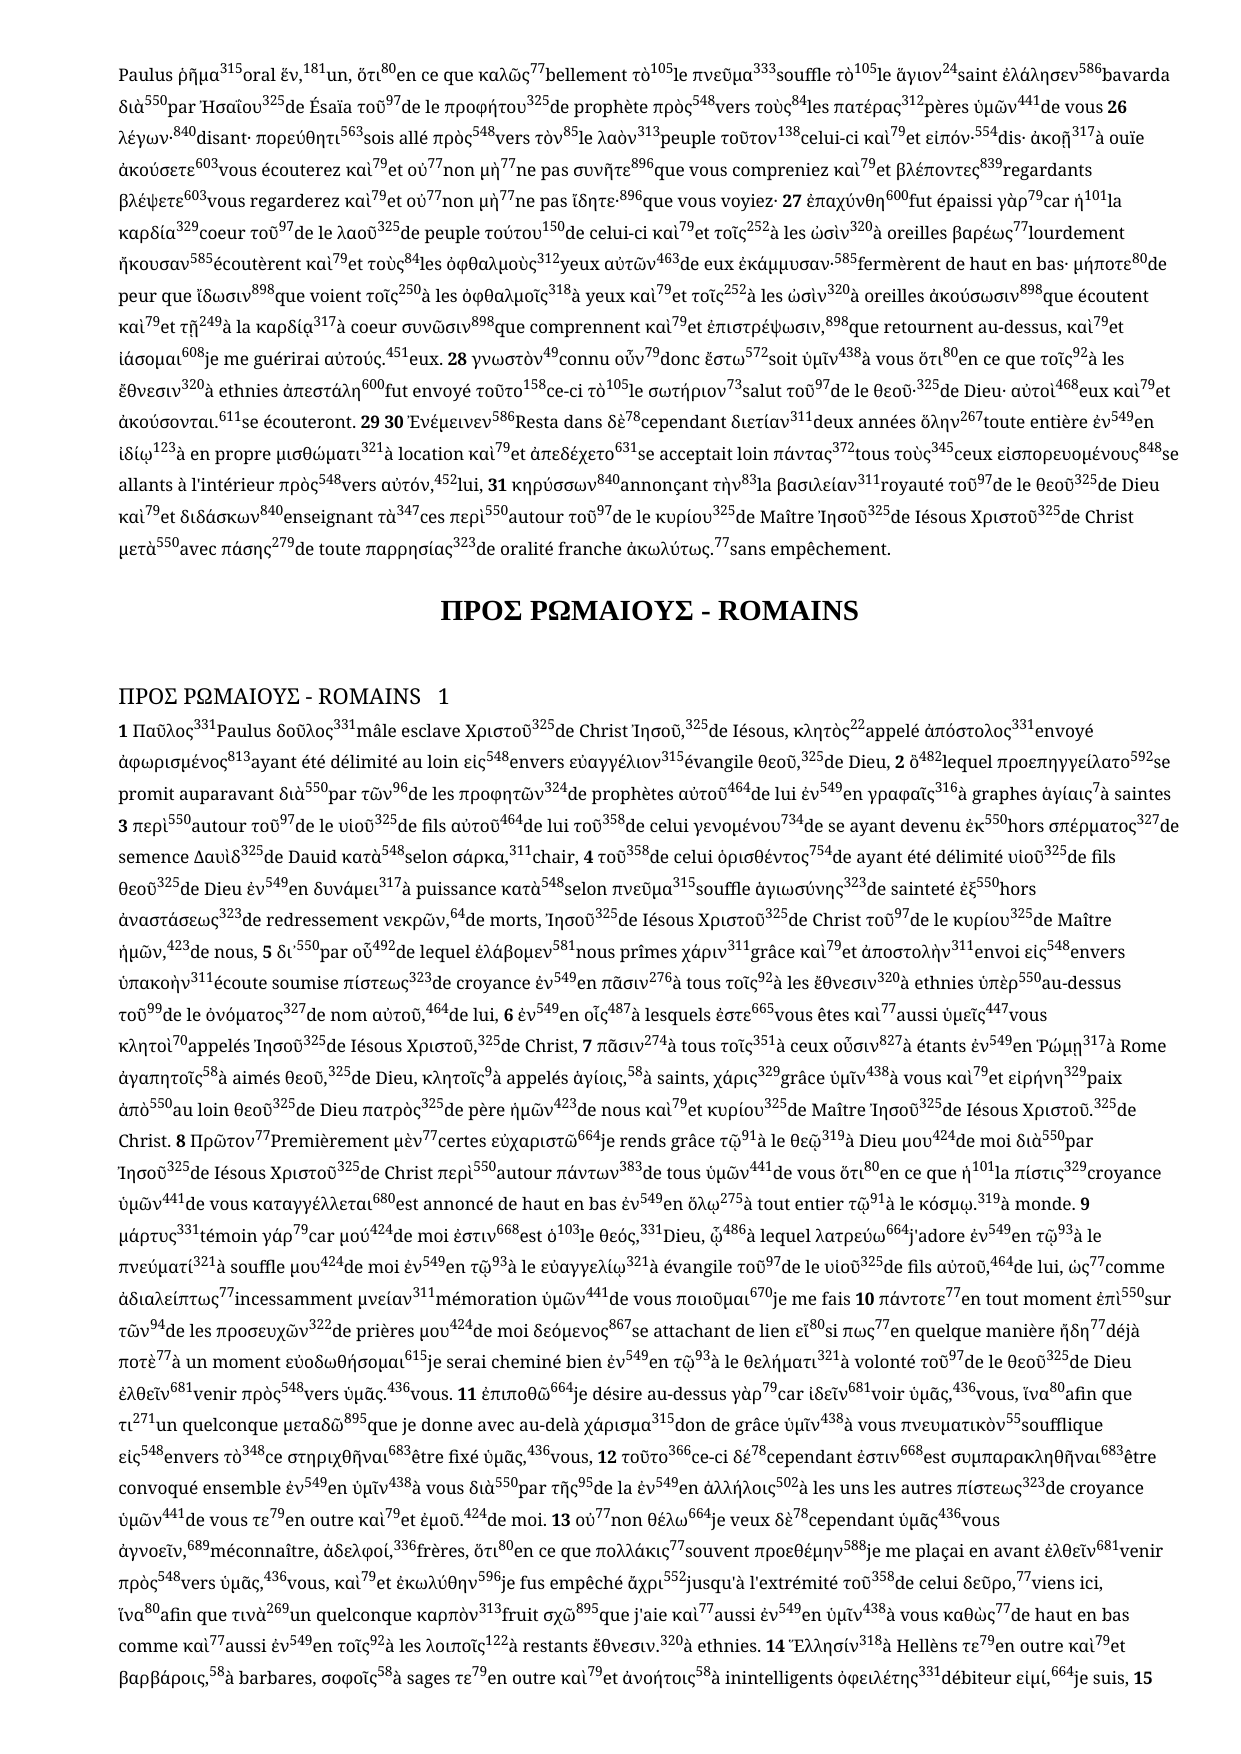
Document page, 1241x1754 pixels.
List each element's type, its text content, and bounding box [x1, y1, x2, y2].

text 1 Καὶ79Et διασωθέντες759ayants étés sauvés complètement τότε77alors ἐπέγνωμεν581nous reconnûmes ὅτι80en ce que Μελίτη329Malte ἡ101la νῆσος329île καλεῖται.680est appelé. 2 οἵ102les τε79en outre βάρβαροι70barbares παρεῖχον624fournissaient οὐ77non τὴν83la τυχοῦσαν705ayante obtenue φιλανθρωπίαν311amitié de l'humain ἡμῖν,419à nous, ἅψαντες720ayants touchés γὰρ79car πυρὰν311grand feu προσελάβοντο591se prirent auprès πάντας268tous ἡμᾶς416nous διὰ548par le fait de τὸν85le ὑετὸν313pluie τὸν346celui ἐφεστῶτα770ayant présenté καὶ79et διὰ548par le fait de τὸ87le ψῦχος.315froid. 3 Συστρέψαντος716de Ayant tourné ensemble δὲ78cependant τοῦ97de le Παύλου325de Paulus φρυγάνων326de bois secs τι271un quelconque πλῆθος315multitude καὶ79et ἐπιθέντος716de ayant surposé ἐπὶ548sur τὴν83la πυράν,311grand feu, ἔχιδνα329vipère ἀπὸ550au loin τῆς95de la θέρμης323de chaleur ἐξελθοῦσα719ayante sortie καθῆψεν586attacha de haut en bas τῆς95de la χειρὸς323de main αὐτοῦ.464de lui. 4 ὡς80comme δὲ78cependant εἶδον585virent οἱ102les βάρβαροι70barbares κρεμάμενον851se suspendant τὸ87le θηρίον315bête sauvage ἐκ550hors τῆς95de la χειρὸς323de main αὐτοῦ,464de lui, πρὸς548vers ἀλλήλους501les uns les autres ἔλεγον·624disaient· πάντως77en tout cas φονεύς331meurtrier ἐστιν668est ὁ103le ἄνθρωπος331être humain οὗτος156celui-ci ὃν480lequel διασωθέντα744ayant été sauvé complètement ἐκ550hors τῆς95de la θαλάσσης323de mer ἡ101la δίκη329exécution en justice ζῆν689vivre οὐκ77non εἴασεν.586concéda. 5 ὁ469celui μὲν77certes οὖν79donc ἀποτινάξας721ayant secoué loin τὸ87le θηρίον315bête sauvage εἰς548envers τὸ87le πῦρ315feu ἔπαθεν586souffrit οὐδὲν271aucun κακόν,55malicieux, 6 οἱ468ceux δὲ78cependant προσεδόκων624attendaient αὐτὸν452lui μέλλειν689imminer πίμπρασθαι692être enflé en brûlure ἢ79ou καταπίπτειν689tomber de haut en bas ἄφνω77tout à coup νεκρόν.53mort. ἐπὶ548sur πολὺ375nombreux δὲ78cependant αὐτῶν463de eux προσδοκώντων833de attendants καὶ79et θεωρούντων833de observants μηδὲν375pas un ἄτοπον55déplacé εἰς548envers αὐτὸν452lui γινόμενον851se devenant μεταβαλόμενοι739se ayants jetés au-delà ἔλεγον624disaient αὐτὸν452lui εἶναι689être θεόν.313Dieu. 7 Ἐν549En δὲ78cependant τοῖς353à ces περὶ548autour τὸν85le τόπον313lieu ἐκεῖνον138celui-là ὑπῆρχεν625subsistait χωρία332emplacements τῷ91à le πρώτῳ59à premier τῆς95de la νήσου323de île ὀνόματι321à nom Ποπλίῳ,319à Publius, ὃς498lequel ἀναδεξάμενος740se ayant accepté de bas en haut ἡμᾶς416nous τρεῖς176trois ἡμέρας310journées φιλοφρόνως77en amitié d'émotion ἐξένισεν.586traita en étranger. 8 ἐγένετο592se devint δὲ78cependant τὸν85le πατέρα313père τοῦ97de le Ποπλίου325de Publius πυρετοῖς318à fièvres καὶ79et δυσεντερίῳ321à dysenterie συνεχόμενον875étant tenu ensemble κατακεῖσθαι,690se coucher de haut en bas, πρὸς548vers ὃν480lequel ὁ103le Παῦλος331Paulus εἰσελθὼν721ayant venu à l'intérieur καὶ79et προσευξάμενος740se ayant prié ἐπιθεὶς721ayant surposé τὰς82les χεῖρας310mains αὐτῷ458à lui ἰάσατο592se guérit αὐτόν.452lui. 9 τούτου360de ce-ci δὲ78cependant γενομένου736de se ayant devenu καὶ77aussi οἱ102les λοιποὶ389restants οἱ363ceux ἐν549en τῇ89à la νήσῳ317à île ἔχοντες839ayants ἀσθενείας310infirmités προσήρχοντο630se venaient vers καὶ79et ἐθεραπεύοντο,635étaient soigné, 10 οἳ497lesquels καὶ77aussi πολλαῖς272à nombreuses τιμαῖς316à valeurs ἐτίμησαν585valorisèrent ἡμᾶς416nous καὶ79et ἀναγομένοις879à étants conduits de bas en haut ἐπέθεντο591se surposèrent τὰ347ces πρὸς548vers τὰς242les χρείας.310besoins. 11 Μετὰ548Après δὲ78cependant τρεῖς178trois μῆνας312mois ἀνήχθημεν595nous fûmes conduit de bas en haut ἐν549en πλοίῳ321à navire παρακεχειμακότι775à ayant hiverné à côté ἐν549en τῇ89à la νήσῳ,317à île, Ἀλεξανδρίνῳ,12à Alexandrinus, παρασήμῳ38à marqué à côté Διοσκούροις.318à Dioscures. 12 καὶ79et καταχθέντες759ayants étés menés de haut en bas εἰς548envers Συρακούσας310Syracuse ἐπεμείναμεν581nous restâmes sur ἡμέρας310journées τρεῖς,176trois, 13 ὅθεν77d'où περιελόντες720ayants enlevés autour κατηντήσαμεν581nous atteignîmes à l'encontre εἰς548envers Ῥήγιον.315Regium. καὶ79et μετὰ548après μίαν177une ἡμέραν311journée ἐπιγενομένου734de se ayant arrivé sur νότου325de sud δευτεραῖοι70secondaires jours ἤλθομεν581nous vînmes εἰς548envers Ποτιόλους,312Puteoli, 14 οὗ77où εὑρόντες720ayants trouvés ἀδελφοὺς312frères παρεκλήθημεν595nous fûmes appelé à côté παρ᾽549à côté αὐτοῖς457à eux ἐπιμεῖναι681rester sur ἡμέρας310journées ἑπτά·176sept· καὶ79et οὕτως77ainsi εἰς548envers τὴν83la Ῥώμην311Rome ἤλθαμεν.581nous vînmes. 15 κἀκεῖθεν77et de là οἱ102les ἀδελφοὶ330frères ἀκούσαντες720ayants écoutés τὰ347ces περὶ550autour ἡμῶν423de nous ἦλθαν585vinrent εἰς548envers ἀπάντησιν311rencontre de loin ἡμῖν419à nous ἄχρι552jusqu'à l'extrémité Ἀππίου325de Appius φόρου327de Forum καὶ79et Τριῶν188de Trois ταβερνῶν,322de tavernes, οὓς479lesquels ἰδὼν721ayant vu ὁ103le Παῦλος331Paulus εὐχαριστήσας721ayant rendu grâce τῷ91à le θεῷ319à Dieu ἔλαβεν586prit θάρσος.315courage. 16 Ὅτε80Lorsque δὲ78cependant εἰσήλθομεν581nous vînmes à l'intérieur εἰς548envers Ῥώμην,311Rome, ἐπετράπη600fut permis τῷ91à le Παύλῳ319à Paulus μένειν689rester καθ᾽548selon ἑαυτὸν528lui-même σὺν549avec τῷ91à le φυλάσσοντι828à gardiennant αὐτὸν452lui στρατιώτῃ.319à soldat. 17 Ἐγένετο592Se devint δὲ78cependant μετὰ548après ἡμέρας310journées τρεῖς176trois συγκαλέσασθαι682se appeler ensemble αὐτὸν452lui τοὺς345ceux ὄντας821étants τῶν96de les Ἰουδαίων64de Ioudaiens πρώτους·52premiers· συνελθόντων715de ayants venus ensemble δὲ78cependant αὐτῶν463de eux ἔλεγεν625disait πρὸς548vers αὐτούς·451eux· ἐγώ,431moi, ἄνδρες336hommes ἀδελφοί,336frères, οὐδὲν375aucun ἐναντίον55à l'encontre ποιήσας721ayant fait τῷ91à le λαῷ319à peuple ἢ79ou τοῖς92à les ἔθεσιν320à coutumes τοῖς92à les πατρῴοις11à paternels δέσμιος331lié ἐξ550hors Ἱεροσολύμων326de Ierosoluma παρεδόθην596je fus livré εἰς548envers τὰς82les χεῖρας310mains τῶν96de les Ῥωμαίων,64de Romains, 18 οἵτινες497lesquels des quelconques ἀνακρίναντές720ayants jugés de bas en haut με417moi ἐβούλοντο630se avaient dessein ἀπολῦσαι681délier au loin διὰ548par le fait de τὸ348ce μηδεμίαν267pas une αἰτίαν311cause θανάτου325de trépas ὑπάρχειν689subsister ἐν549en ἐμοί.420à moi. 19 ἀντιλεγόντων833de contredisants δὲ78cependant τῶν96de les Ἰουδαίων64de Ioudaiens ἠναγκάσθην596je fus contraint ἐπικαλέσασθαι682se surnommer Καίσαρα313Kaesar οὐχ77non ὡς80comme τοῦ99de le ἔθνους327de ethnie μου424de moi ἔχων840ayant τι375un quelconque κατηγορεῖν.689accuser. 20 διὰ548par le fait de ταύτην136celle-ci οὖν79donc τὴν83la αἰτίαν311cause παρεκάλεσα582j'appelai à côté ὑμᾶς436vous ἰδεῖν681voir καὶ79et προσλαλῆσαι,681bavarder auprès, ἕνεκεν552à cause γὰρ79car τῆς95de la ἐλπίδος323de espérance τοῦ97de le Ἰσραὴλ325de Israël τὴν83la ἅλυσιν311chaîne ταύτην136celle-ci περίκειμαι.676je suis couché autour. 21 οἱ468ceux δὲ78cependant πρὸς548vers αὐτὸν452lui εἶπαν·585dirent· ἡμεῖς430nous οὔτε79ni γράμματα314lettres περὶ550autour σοῦ442de toi ἐδεξάμεθα587nous nous acceptâmes ἀπὸ550au loin τῆς95de la Ἰουδαίας323de Ioudaia οὔτε79ni παραγενόμενός740se ayant devenu à côté τις390un quelconque τῶν96de les ἀδελφῶν324de frères ἀπήγγειλεν586rapporta annonce ἢ79ou ἐλάλησέν586bavarda τι375un quelconque περὶ550autour σοῦ442de toi πονηρόν.55méchant. 22 ἀξιοῦμεν663nous jugeons digne δὲ78cependant παρὰ550à côté σοῦ442de toi ἀκοῦσαι681écouter ἃ481lesquels φρονεῖς,666tu penses, περὶ550autour μὲν340certes γὰρ79car τῆς95de la αἱρέσεως323de hérésie ταύτης148de celle-ci γνωστὸν49connu ἡμῖν419à nous ἐστιν668est ὅτι80en ce que πανταχοῦ77partout ἀντιλέγεται.680est contredit. 23 Ταξάμενοι739Se ayants ordonnancés δὲ78cependant αὐτῷ458à lui ἡμέραν311journée ἦλθον585vinrent πρὸς548vers αὐτὸν452lui εἰς548envers τὴν83la ξενίαν311étrangeté πλείονες70plus nombreusement οἷς485à lesquels ἐξετίθετο631se exposait διαμαρτυρόμενος867se passant témoignage τὴν83la βασιλείαν311royauté τοῦ97de le θεοῦ,325de Dieu, πείθων840persuadant τε79en outre αὐτοὺς451eux περὶ550autour τοῦ97de le Ἰησοῦ325de Iésous ἀπό550au loin τε79en outre τοῦ97de le νόμου325de loi Μωϋσέως325de Môusês καὶ79et τῶν96de les προφητῶν,324de prophètes, ἀπὸ547au loin πρωῒ77matinalement ἕως552jusqu'à ce que ἑσπέρας.323de soirée. 24 καὶ79et οἱ363ceux μὲν79certes ἐπείθοντο635étaient persuadé τοῖς353à ces λεγομένοις,881à étants dits, οἱ363ceux δὲ78cependant ἠπίστουν·624croyaient pas· 25 ἀσύμφωνοι46sans consonances de voix δὲ78cependant ὄντες839étants πρὸς548vers ἀλλήλους501les uns les autres ἀπελύοντο630se déliaient au loin εἰπόντος716de ayant dit τοῦ97de le Παύλου325de Paulus ῥῆμα315oral ἕν,181un, ὅτι80en ce que καλῶς77bellement τὸ105le πνεῦμα333souffle τὸ105le ἅγιον24saint ἐλάλησεν586bavarda διὰ550par Ἠσαΐου325de Ésaïa τοῦ97de le προφήτου325de prophète πρὸς548vers τοὺς84les πατέρας312pères ὑμῶν441de vous 26 λέγων·840disant· πορεύθητι563sois allé πρὸς548vers τὸν85le λαὸν313peuple τοῦτον138celui-ci καὶ79et εἰπόν·554dis· ἀκοῇ317à ouïe ἀκούσετε603vous écouterez καὶ79et οὐ77non μὴ77ne pas συνῆτε896que vous compreniez καὶ79et βλέποντες839regardants βλέψετε603vous regarderez καὶ79et οὐ77non μὴ77ne pas ἴδητε·896que vous voyiez· 27 ἐπαχύνθη600fut épaissi γὰρ79car ἡ101la καρδία329coeur τοῦ97de le λαοῦ325de peuple τούτου150de celui-ci καὶ79et τοῖς252à les ὠσὶν320à oreilles βαρέως77lourdement ἤκουσαν585écoutèrent καὶ79et τοὺς84les ὀφθαλμοὺς312yeux αὐτῶν463de eux ἐκάμμυσαν·585fermèrent de haut en bas· μήποτε80de peur que ἴδωσιν898que voient τοῖς250à les ὀφθαλμοῖς318à yeux καὶ79et τοῖς252à les ὠσὶν320à oreilles ἀκούσωσιν898que écoutent καὶ79et τῇ249à la καρδίᾳ317à coeur συνῶσιν898que comprennent καὶ79et ἐπιστρέψωσιν,898que retournent au-dessus, καὶ79et ἰάσομαι608je me guérirai αὐτούς.451eux. 28 γνωστὸν49connu οὖν79donc ἔστω572soit ὑμῖν438à vous ὅτι80en ce que τοῖς92à les ἔθνεσιν320à ethnies ἀπεστάλη600fut envoyé τοῦτο158ce-ci τὸ105le σωτήριον73salut τοῦ97de le θεοῦ·325de Dieu· αὐτοὶ468eux καὶ79et ἀκούσονται.611se écouteront. 29 30 Ἐνέμεινεν586Resta dans δὲ78cependant διετίαν311deux années ὅλην267toute entière ἐν549en ἰδίῳ123à en propre μισθώματι321à location καὶ79et ἀπεδέχετο631se acceptait loin πάντας372tous τοὺς345ceux εἰσπορευομένους848se allants à l'intérieur πρὸς548vers αὐτόν,452lui, 31 κηρύσσων840annonçant τὴν83la βασιλείαν311royauté τοῦ97de le θεοῦ325de Dieu καὶ79et διδάσκων840enseignant τὰ347ces περὶ550autour τοῦ97de le κυρίου325de Maître Ἰησοῦ325de Iésous Χριστοῦ325de Christ μετὰ550avec πάσης279de toute παρρησίας323de oralité franche ἀκωλύτως.77sans empêchement. [118, 59, 1181, 560]
text ΠΡΟΣ ΡΩΜΑΙΟΥΣ - ROMAINS 1 [118, 681, 1181, 711]
text 1 Παῦλος331Paulus δοῦλος331mâle esclave Χριστοῦ325de Christ Ἰησοῦ,325de Iésous, κλητὸς22appelé ἀπόστολος331envoyé ἀφωρισμένος813ayant été délimité au loin εἰς548envers εὐαγγέλιον315évangile θεοῦ,325de Dieu, 2 ὃ482lequel προεπηγγείλατο592se promit auparavant διὰ550par τῶν96de les προφητῶν324de prophètes αὐτοῦ464de lui ἐν549en γραφαῖς316à graphes ἁγίαις7à saintes 3 περὶ550autour τοῦ97de le υἱοῦ325de fils αὐτοῦ464de lui τοῦ358de celui γενομένου734de se ayant devenu ἐκ550hors σπέρματος327de semence Δαυὶδ325de Dauid κατὰ548selon σάρκα,311chair, 4 τοῦ358de celui ὁρισθέντος754de ayant été délimité υἱοῦ325de fils θεοῦ325de Dieu ἐν549en δυνάμει317à puissance κατὰ548selon πνεῦμα315souffle ἁγιωσύνης323de sainteté ἐξ550hors ἀναστάσεως323de redressement νεκρῶν,64de morts, Ἰησοῦ325de Iésous Χριστοῦ325de Christ τοῦ97de le κυρίου325de Maître ἡμῶν,423de nous, 5 δι᾽550par οὗ492de lequel ἐλάβομεν581nous prîmes χάριν311grâce καὶ79et ἀποστολὴν311envoi εἰς548envers ὑπακοὴν311écoute soumise πίστεως323de croyance ἐν549en πᾶσιν276à tous τοῖς92à les ἔθνεσιν320à ethnies ὑπὲρ550au-dessus τοῦ99de le ὀνόματος327de nom αὐτοῦ,464de lui, 6 ἐν549en οἷς487à lesquels ἐστε665vous êtes καὶ77aussi ὑμεῖς447vous κλητοὶ70appelés Ἰησοῦ325de Iésous Χριστοῦ,325de Christ, 7 πᾶσιν274à tous τοῖς351à ceux οὖσιν827à étants ἐν549en Ῥώμῃ317à Rome ἀγαπητοῖς58à aimés θεοῦ,325de Dieu, κλητοῖς9à appelés ἁγίοις,58à saints, χάρις329grâce ὑμῖν438à vous καὶ79et εἰρήνη329paix ἀπὸ550au loin θεοῦ325de Dieu πατρὸς325de père ἡμῶν423de nous καὶ79et κυρίου325de Maître Ἰησοῦ325de Iésous Χριστοῦ.325de Christ. 8 Πρῶτον77Premièrement μὲν77certes εὐχαριστῶ664je rends grâce τῷ91à le θεῷ319à Dieu μου424de moi διὰ550par Ἰησοῦ325de Iésous Χριστοῦ325de Christ περὶ550autour πάντων383de tous ὑμῶν441de vous ὅτι80en ce que ἡ101la πίστις329croyance ὑμῶν441de vous καταγγέλλεται680est annoncé de haut en bas ἐν549en ὅλῳ275à tout entier τῷ91à le κόσμῳ.319à monde. 9 μάρτυς331témoin γάρ79car μού424de moi ἐστιν668est ὁ103le θεός,331Dieu, ᾧ486à lequel λατρεύω664j'adore ἐν549en τῷ93à le πνεύματί321à souffle μου424de moi ἐν549en τῷ93à le εὐαγγελίῳ321à évangile τοῦ97de le υἱοῦ325de fils αὐτοῦ,464de lui, ὡς77comme ἀδιαλείπτως77incessamment μνείαν311mémoration ὑμῶν441de vous ποιοῦμαι670je me fais 10 πάντοτε77en tout moment ἐπὶ550sur τῶν94de les προσευχῶν322de prières μου424de moi δεόμενος867se attachant de lien εἴ80si πως77en quelque manière ἤδη77déjà ποτὲ77à un moment εὐοδωθήσομαι615je serai cheminé bien ἐν549en τῷ93à le θελήματι321à volonté τοῦ97de le θεοῦ325de Dieu ἐλθεῖν681venir πρὸς548vers ὑμᾶς.436vous. 11 ἐπιποθῶ664je désire au-dessus γὰρ79car ἰδεῖν681voir ὑμᾶς,436vous, ἵνα80afin que τι271un quelconque μεταδῶ895que je donne avec au-delà χάρισμα315don de grâce ὑμῖν438à vous πνευματικὸν55soufflique εἰς548envers τὸ348ce στηριχθῆναι683être fixé ὑμᾶς,436vous, 12 τοῦτο366ce-ci δέ78cependant ἐστιν668est συμπαρακληθῆναι683être convoqué ensemble ἐν549en ὑμῖν438à vous διὰ550par τῆς95de la ἐν549en ἀλλήλοις502à les uns les autres πίστεως323de croyance ὑμῶν441de vous τε79en outre καὶ79et ἐμοῦ.424de moi. 13 οὐ77non θέλω664je veux δὲ78cependant ὑμᾶς436vous ἀγνοεῖν,689méconnaître, ἀδελφοί,336frères, ὅτι80en ce que πολλάκις77souvent προεθέμην588je me plaçai en avant ἐλθεῖν681venir πρὸς548vers ὑμᾶς,436vous, καὶ79et ἐκωλύθην596je fus empêché ἄχρι552jusqu'à l'extrémité τοῦ358de celui δεῦρο,77viens ici, ἵνα80afin que τινὰ269un quelconque καρπὸν313fruit σχῶ895que j'aie καὶ77aussi ἐν549en ὑμῖν438à vous καθὼς77de haut en bas comme καὶ77aussi ἐν549en τοῖς92à les λοιποῖς122à restants ἔθνεσιν.320à ethnies. 14 Ἕλλησίν318à Hellèns τε79en outre καὶ79et βαρβάροις,58à barbares, σοφοῖς58à sages τε79en outre καὶ79et ἀνοήτοις58à inintelligents ὀφειλέτης331débiteur εἰμί,664je suis, 15 οὕτως77ainsi τὸ366ce κατ᾽548selon ἐμὲ417moi πρόθυμον73de promptitude fureur καὶ77aussi ὑμῖν438à vous τοῖς485à ceux ἐν549en Ῥώμῃ317à Rome εὐαγγελίσασθαι.682se évangéliser. 16 Οὐ77Non γὰρ79car ἐπαισχύνομαι670je m'ai honte sur τὸ87le εὐαγγέλιον,315évangile, δύναμις329puissance γὰρ79car θεοῦ325de Dieu ἐστιν668est εἰς548envers σωτηρίαν311sauvetage παντὶ378à tout τῷ352à celui πιστεύοντι,828à croyant, Ἰουδαίῳ59à Ioudaien τε79en outre πρῶτον77premièrement καὶ79et Ἕλληνι.319à Hellèn. 17 δικαιοσύνη329justice γὰρ79car θεοῦ325de Dieu ἐν549en αὐτῷ460à lui ἀποκαλύπτεται680est découvert ἐκ550hors πίστεως323de croyance εἰς548envers πίστιν,311croyance, καθὼς77de haut en bas comme γέγραπται·654a été graphé· ὁ103le δὲ78cependant δίκαιος71juste ἐκ550hors πίστεως323de croyance ζήσεται.612se vivra. 18 Ἀποκαλύπτεται680Est découvert γὰρ79car ὀργὴ329colère θεοῦ325de Dieu ἀπ᾽550au loin οὐρανοῦ325de ciel ἐπὶ548sur πᾶσαν267toute ἀσέβειαν311impiété καὶ79et ἀδικίαν311injustice ἀνθρώπων324de êtres humains τῶν357de ceux τὴν83la ἀλήθειαν311vérité ἐν549en ἀδικίᾳ317à injustice κατεχόντων,833de tenants de haut en bas, 19 διότι80parce que τὸ105le γνωστὸν73connu τοῦ97de le θεοῦ325de Dieu φανερόν49visible ἐστιν668est ἐν549en αὐτοῖς·457à eux· ὁ103le θεὸς331Dieu γὰρ79car αὐτοῖς457à eux ἐφανέρωσεν.586rendit visible. 20 τὰ104les γὰρ79car ἀόρατα72invisibles αὐτοῦ464de lui ἀπὸ550au loin κτίσεως323de création κόσμου325de monde τοῖς92à les ποιήμασιν320à poèmes νοούμενα892étants intelligés καθορᾶται,680est vu de haut en bas, ἥ101la τε79en outre ἀΐδιος20perpétuelle αὐτοῦ464de lui δύναμις329puissance καὶ79et θειότης,329divinité, εἰς548envers τὸ348ce εἶναι689être αὐτοὺς451eux ἀναπολογήτους,31sans apologies, 21 διότι80parce que γνόντες720ayants connus τὸν85le θεὸν313Dieu οὐχ77non ὡς80comme θεὸν313Dieu ἐδόξασαν585glorifièrent ἢ79ou ηὐχαρίστησαν,585rendirent grâce, ἀλλ᾽79mais ἐματαιώθησαν599furent rendu vain ἐν549en τοῖς90à les διαλογισμοῖς318à calculs au-travers αὐτῶν463de eux καὶ79et ἐσκοτίσθη600fut ténébré ἡ101la ἀσύνετος69sans capable de comprendre αὐτῶν463de eux καρδία.329coeur. 22 φάσκοντες839affirmants εἶναι689être σοφοὶ46sages ἐμωράνθησαν599furent rendu fous 23 καὶ79et ἤλλαξαν585changèrent τὴν83la δόξαν311gloire τοῦ97de le ἀφθάρτου16de incorruptible θεοῦ325de Dieu ἐν549en ὁμοιώματι321à similitude εἰκόνος323de icône φθαρτοῦ16de corruptible ἀνθρώπου325de être humain καὶ79et πετεινῶν326de volatiles καὶ79et τετραπόδων66de quadrupèdes καὶ79et ἑρπετῶν.326de reptiles. 24 Διὸ79C'est pourquoi παρέδωκεν586livra αὐτοὺς451eux ὁ103le θεὸς331Dieu ἐν549en ταῖς88à les ἐπιθυμίαις316à désirs en fureurs τῶν94de les καρδιῶν322de coeurs αὐτῶν463de eux εἰς548envers ἀκαθαρσίαν311impureté τοῦ360de ce ἀτιμάζεσθαι690se dévaloriser τὰ86les σώματα314corps αὐτῶν463de eux ἐν549en αὐτοῖς·532à eux-mêmes· 25 οἵτινες497lesquels des quelconques μετήλλαξαν585changèrent au-delà τὴν83la ἀλήθειαν311vérité τοῦ97de le θεοῦ325de Dieu ἐν549en τῷ93à le ψεύδει321à mensonge καὶ79et ἐσεβάσθησαν593se firent vénération καὶ79et ἐλάτρευσαν585adorèrent τῇ89à la κτίσει317à création παρὰ548à côté τὸν346celui κτίσαντα,707ayant créé, ὅς498lequel ἐστιν668est εὐλογητὸς47élogié εἰς548envers τοὺς84les αἰῶνας,312ères, ἀμήν.304amen. 26 Διὰ548Par le fait de τοῦτο348ce-ci παρέδωκεν586livra αὐτοὺς451eux ὁ103le θεὸς331Dieu εἰς548envers πάθη314passions ἀτιμίας,323de dévalorisation, αἵ361celles τε79en outre γὰρ79car θήλειαι68femelles αὐτῶν463de eux μετήλλαξαν585changèrent au-delà τὴν83la φυσικὴν2naturelle χρῆσιν311utilisation εἰς548envers τὴν83la παρὰ548à côté φύσιν,311nature, 27 ὁμοίως77semblablement τε79en outre καὶ77aussi οἱ102les ἄρσενες70mâles ἀφέντες720ayants abandonnés τὴν83la φυσικὴν2naturelle χρῆσιν311utilisation τῆς95de la θηλείας63de femelle ἐξεκαύθησαν599furent enflammé dehors ἐν549en τῇ89à la ὀρέξει317à appétit αὐτῶν463de eux εἰς548envers ἀλλήλους,501les uns les autres, ἄρσενες70mâles ἐν549en ἄρσεσιν58à mâles τὴν83la ἀσχημοσύνην311inélégance κατεργαζόμενοι866se mettants au travail complètement καὶ79et τὴν83la ἀντιμισθίαν311contre rémunération ἣν478laquelle ἔδει625attachait de lien τῆς95de la πλάνης323de égarement αὐτῶν463de eux ἐν549en ἑαυτοῖς532à eux-mêmes ἀπολαμβάνοντες.839recevants loin. 28 Καὶ79Et καθὼς77de haut en bas comme οὐκ77non ἐδοκίμασαν585éprouvèrent τὸν85le θεὸν313Dieu ἔχειν689avoir ἐν549en ἐπιγνώσει,317à reconnaissance, παρέδωκεν586livra αὐτοὺς451eux ὁ103le θεὸς331Dieu εἰς548envers ἀδόκιμον4non approuvé νοῦν,313intellect, ποιεῖν689faire τὰ347ces μὴ77ne pas καθήκοντα,823surgissants de haut en bas, 29 πεπληρωμένους795ayants étés faits plénitude πάσῃ273à toute ἀδικίᾳ317à injustice πονηρίᾳ317à méchanceté πλεονεξίᾳ317à cupidité κακίᾳ,317à malice, μεστοὺς31pleins φθόνου325de envie φόνου325de meurtre ἔριδος323de discorde δόλου325de fraude κακοηθείας,323de malignité, ψιθυριστὰς312chuchoteurs 30 καταλάλους52bavards de haut en bas θεοστυγεῖς52haïssants Dieu ὑβριστὰς312brutes ὑπερηφάνους52prétentieux ἀλαζόνας,312vantards, ἐφευρετὰς312inventeurs κακῶν,66de malicieux, γονεῦσιν318à parents géniteurs ἀπειθεῖς,52désobéissants, 31 ἀσυνέτους52sans capables de comprendre ἀσυνθέτους52sans accords ἀστόργους52sans tendresses ἀνελεήμονας·52sans miséricordes· 32 οἵτινες497lesquels des quelconques τὸ87le δικαίωμα315acte de justification τοῦ97de le θεοῦ325de Dieu ἐπιγνόντες720ayants reconnus ὅτι80en ce que οἱ363ceux τὰ86les τοιαῦτα347tels πράσσοντες839pratiquants ἄξιοι46dignes θανάτου325de trépas εἰσίν,667sont, οὐ77non μόνον77seulement αὐτὰ453eux ποιοῦσιν667font ἀλλὰ79mais καὶ77aussi συνευδοκοῦσιν667estiment en bien avec τοῖς351à ceux πράσσουσιν.827à pratiquants. [118, 715, 1181, 1689]
subtitle ΠΡΟΣ ΡΩΜΑΙΟΥΣ - ROMAINS [118, 593, 1181, 627]
